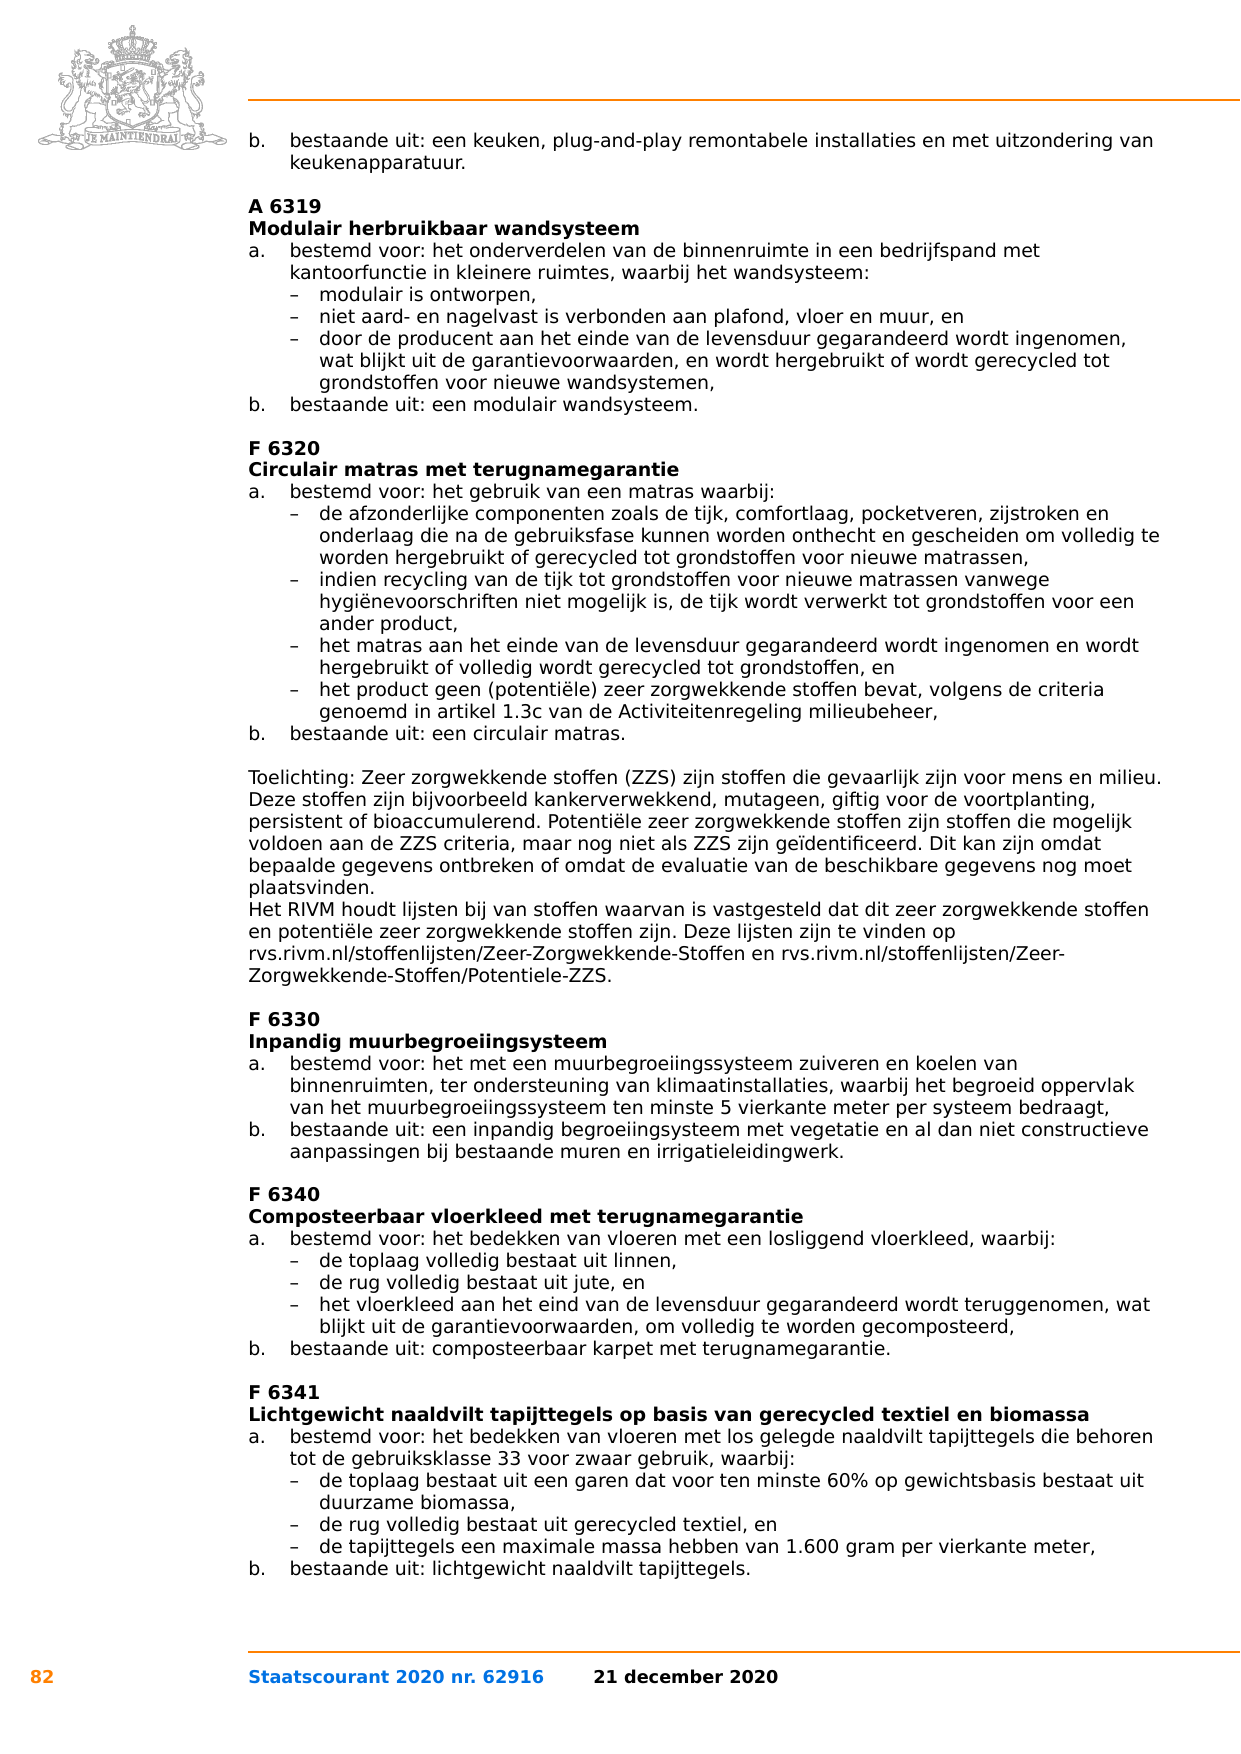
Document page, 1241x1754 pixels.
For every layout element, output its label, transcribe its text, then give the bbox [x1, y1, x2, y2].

text A 6319 [248, 196, 1163, 218]
text a. bestemd voor: het bedekken van vloeren met los gelegde naaldvilt tapijttegels die behoren tot de gebruiksklasse 33 voor zwaar gebruik, waarbij: [248, 1426, 1163, 1470]
text b. bestaande uit: composteerbaar karpet met terugnamegarantie. [248, 1338, 1163, 1360]
text a. bestemd voor: het onderverdelen van de binnenruimte in een bedrijfspand met kantoorfunctie in kleinere ruimtes, waarbij het wandsysteem: [248, 240, 1163, 284]
text a. bestemd voor: het gebruik van een matras waarbij: [248, 481, 1163, 503]
text – niet aard- en nagelvast is verbonden aan plafond, vloer en muur, en [289, 306, 1163, 328]
text F 6330 [248, 1009, 1163, 1031]
text b. bestaande uit: lichtgewicht naaldvilt tapijttegels. [248, 1558, 1163, 1580]
text F 6340 [248, 1184, 1163, 1206]
text – door de producent aan het einde van de levensduur gegarandeerd wordt ingenomen, wat blijkt uit de garantievoorwaarden, en wordt hergebruikt of wordt gerecycled tot grondstoffen voor nieuwe wandsystemen, [289, 328, 1163, 393]
text – indien recycling van de tijk tot grondstoffen voor nieuwe matrassen vanwege hygiënevoorschriften niet mogelijk is, de tijk wordt verwerkt tot grondstoffen voor een ander product, [289, 569, 1163, 635]
text F 6320 [248, 437, 1163, 459]
text b. bestaande uit: een circulair matras. [248, 723, 1163, 745]
text – de toplaag volledig bestaat uit linnen, [289, 1250, 1163, 1272]
text – de rug volledig bestaat uit gerecycled textiel, en [289, 1514, 1163, 1536]
text Lichtgewicht naaldvilt tapijttegels op basis van gerecycled textiel en biomassa [248, 1404, 1163, 1426]
text Modulair herbruikbaar wandsysteem [248, 218, 1163, 240]
text – de toplaag bestaat uit een garen dat voor ten minste 60% op gewichtsbasis bestaat uit duurzame biomassa, [289, 1470, 1163, 1514]
text Composteerbaar vloerkleed met terugnamegarantie [248, 1206, 1163, 1228]
text Inpandig muurbegroeiingsysteem [248, 1031, 1163, 1053]
text b. bestaande uit: een keuken, plug-and-play remontabele installaties en met uitzondering van keukenapparatuur. [248, 130, 1163, 174]
text a. bestemd voor: het met een muurbegroeiingssysteem zuiveren en koelen van binnenruimten, ter ondersteuning van klimaatinstallaties, waarbij het begroeid oppervlak van het muurbegroeiingssysteem ten minste 5 vierkante meter per systeem bedraagt, [248, 1053, 1163, 1118]
text – het product geen (potentiële) zeer zorgwekkende stoffen bevat, volgens de criteria genoemd in artikel 1.3c van de Activiteitenregeling milieubeheer, [289, 679, 1163, 723]
text – modulair is ontworpen, [289, 284, 1163, 306]
text Circulair matras met terugnamegarantie [248, 459, 1163, 481]
text – de tapijttegels een maximale massa hebben van 1.600 gram per vierkante meter, [289, 1536, 1163, 1558]
text – het matras aan het einde van de levensduur gegarandeerd wordt ingenomen en wordt hergebruikt of volledig wordt gerecycled tot grondstoffen, en [289, 635, 1163, 679]
text – de afzonderlijke componenten zoals de tijk, comfortlaag, pocketveren, zijstroken en onderlaag die na de gebruiksfase kunnen worden onthecht en gescheiden om volledig te worden hergebruikt of gerecycled tot grondstoffen voor nieuwe matrassen, [289, 503, 1163, 569]
text – de rug volledig bestaat uit jute, en [289, 1272, 1163, 1294]
text Toelichting: Zeer zorgwekkende stoffen (ZZS) zijn stoffen die gevaarlijk zijn voor mens en milieu. Deze stoffen zijn bijvoorbeeld kankerverwekkend, mutageen, giftig voor de voortplanting, persistent of bioaccumulerend. Potentiële zeer zorgwekkende stoffen zijn stoffen die mogelijk voldoen aan de ZZS criteria, maar nog niet als ZZS zijn geïdentificeerd. Dit kan zijn omdat bepaalde gegevens ontbreken of omdat de evaluatie van de beschikbare gegevens nog moet plaatsvinden. [248, 767, 1163, 899]
picture [38, 25, 227, 150]
text F 6341 [248, 1382, 1163, 1404]
text a. bestemd voor: het bedekken van vloeren met een losliggend vloerkleed, waarbij: [248, 1228, 1163, 1250]
text b. bestaande uit: een modulair wandsysteem. [248, 393, 1163, 416]
text b. bestaande uit: een inpandig begroeiingsysteem met vegetatie en al dan niet constructieve aanpassingen bij bestaande muren en irrigatieleidingwerk. [248, 1118, 1163, 1162]
text Het RIVM houdt lijsten bij van stoffen waarvan is vastgesteld dat dit zeer zorgwekkende stoffen en potentiële zeer zorgwekkende stoffen zijn. Deze lijsten zijn te vinden op rvs.rivm.nl/stoffenlijsten/Zeer-Zorgwekkende-Stoffen en rvs.rivm.nl/stoffenlijsten/Zeer-Zorgwekkende-Stoffen/Potentiele-ZZS. [248, 899, 1163, 987]
text – het vloerkleed aan het eind van de levensduur gegarandeerd wordt teruggenomen, wat blijkt uit de garantievoorwaarden, om volledig te worden gecomposteerd, [289, 1294, 1163, 1338]
